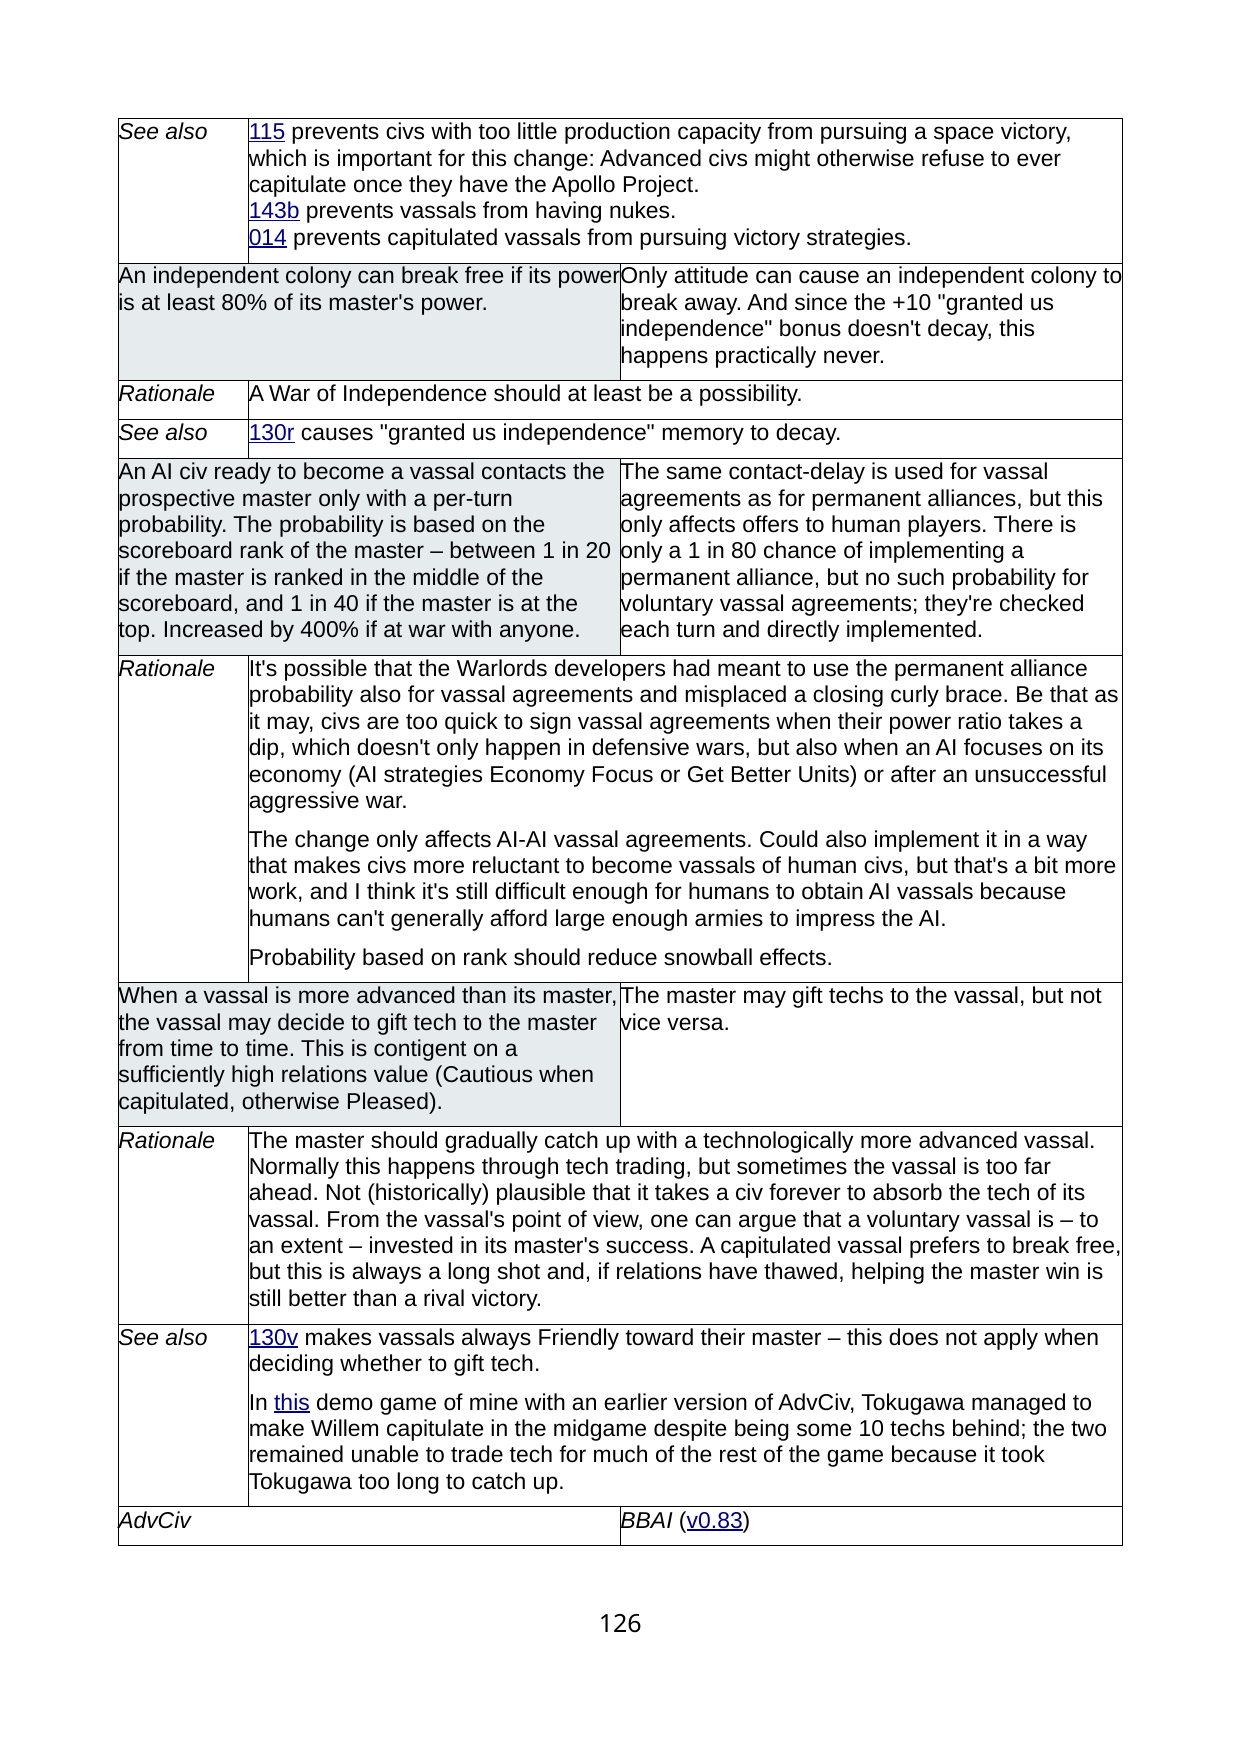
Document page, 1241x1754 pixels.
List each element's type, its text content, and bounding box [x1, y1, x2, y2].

table_cell The master may gift techs to the vassal, but not vice versa. [621, 983, 1122, 1126]
table_cell The master should gradually catch up with a technologically more advanced vassal. Normally this happens through tech trading, but sometimes the vassal is too far ahead. Not (historically) plausible that it takes a civ forever to absorb the tech of its vassal. From the vassal's point of view, one can argue that a voluntary vassal is – to an extent – invested in its master's success. A capitulated vassal prefers to break free, but this is always a long shot and, if relations have thawed, helping the master win is still better than a rival victory. [249, 1127, 1122, 1323]
table_cell 130v makes vassals always Friendly toward their master – this does not apply when deciding whether to gift tech. In this demo game of mine with an earlier version of AdvCiv, Tokugawa managed to make Willem capitulate in the midgame despite being some 10 techs behind; the two remained unable to trade tech for much of the rest of the game because it took Tokugawa too long to catch up. [249, 1325, 1122, 1506]
table_cell The same contact-delay is used for vassal agreements as for permanent alliances, but this only affects offers to human players. There is only a 1 in 80 chance of implementing a permanent alliance, but no such probability for voluntary vassal agreements; they're checked each turn and directly implemented. [621, 459, 1122, 655]
table_cell 130r causes "granted us independence" memory to decay. [249, 420, 1122, 458]
table_cell AdvCiv [119, 1507, 620, 1545]
table_cell Rationale [119, 656, 248, 982]
table_cell See also [119, 1325, 248, 1506]
table_cell See also [119, 420, 248, 458]
table_cell A War of Independence should at least be a possibility. [249, 381, 1122, 419]
table_cell Rationale [119, 381, 248, 419]
table_cell See also [119, 119, 248, 262]
table_cell Rationale [119, 1127, 248, 1323]
table_cell 115 prevents civs with too little production capacity from pursuing a space victory, which is important for this change: Advanced civs might otherwise refuse to ever capitulate once they have the Apollo Project. 143b prevents vassals from having nukes. 014 prevents capitulated vassals from pursuing victory strategies. [249, 119, 1122, 262]
table_cell When a vassal is more advanced than its master, the vassal may decide to gift tech to the master from time to time. This is contigent on a sufficiently high relations value (Cautious when capitulated, otherwise Pleased). [119, 983, 620, 1126]
table_cell An independent colony can break free if its power is at least 80% of its master's power. [119, 264, 620, 380]
table_cell Only attitude can cause an independent colony to break away. And since the +10 "granted us independence" bonus doesn't decay, this happens practically never. [621, 264, 1122, 380]
table_cell BBAI (v0.83) [621, 1507, 1122, 1545]
table_cell An AI civ ready to become a vassal contacts the prospective master only with a per-turn probability. The probability is based on the scoreboard rank of the master – between 1 in 20 if the master is ranked in the middle of the scoreboard, and 1 in 40 if the master is at the top. Increased by 400% if at war with anyone. [119, 459, 620, 655]
table_cell It's possible that the Warlords developers had meant to use the permanent alliance probability also for vassal agreements and misplaced a closing curly brace. Be that as it may, civs are too quick to sign vassal agreements when their power ratio takes a dip, which doesn't only happen in defensive wars, but also when an AI focuses on its economy (AI strategies Economy Focus or Get Better Units) or after an unsuccessful aggressive war. The change only affects AI-AI vassal agreements. Could also implement it in a way that makes civs more reluctant to become vassals of human civs, but that's a bit more work, and I think it's still difficult enough for humans to obtain AI vassals because humans can't generally afford large enough armies to impress the AI. Probability based on rank should reduce snowball effects. [249, 656, 1122, 982]
